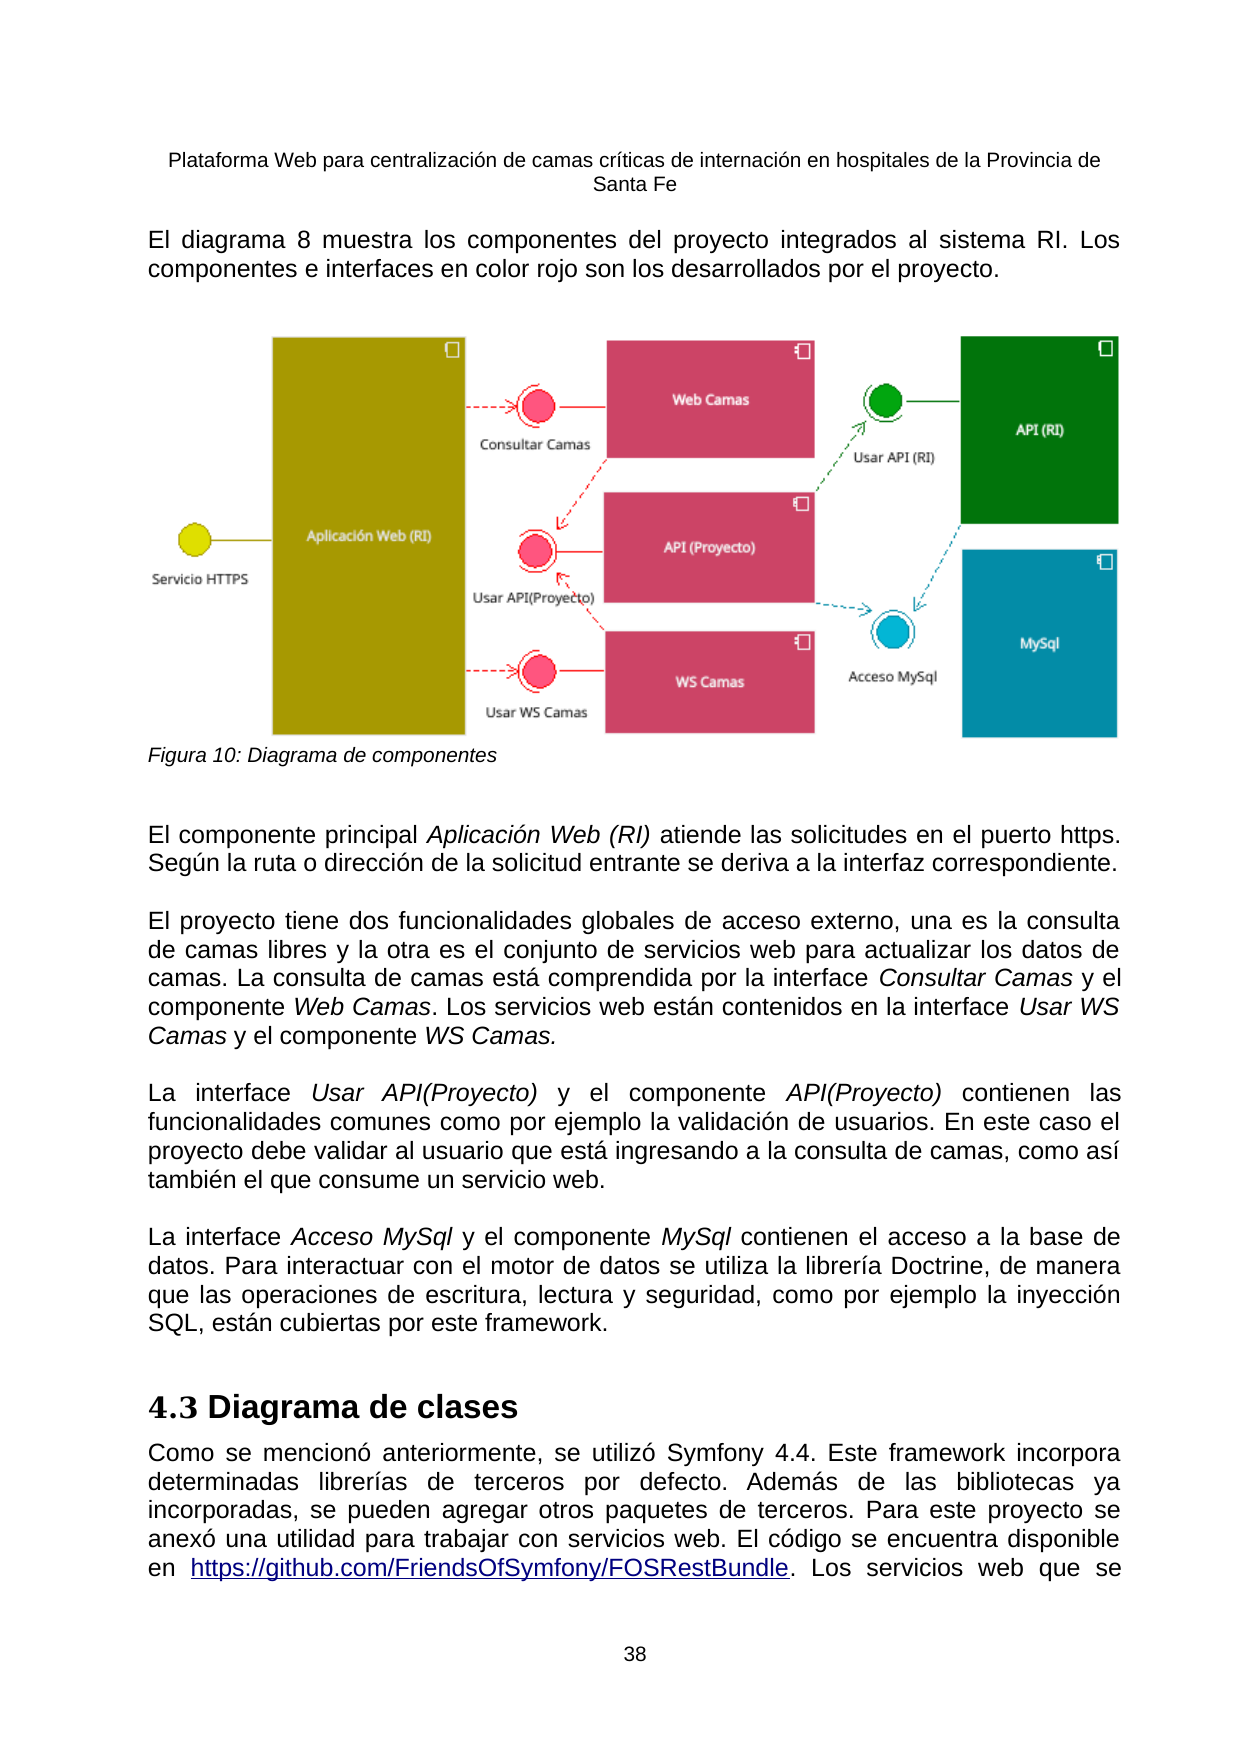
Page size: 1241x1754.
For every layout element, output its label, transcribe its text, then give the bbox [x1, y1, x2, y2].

text La interface Usar API(Proyecto) y el componente API(Proyecto) contienen las funcionalidades comunes como por ejemplo la validación de usuarios. En este caso el proyecto debe validar al usuario que está ingresando a la consulta de camas, como así también el que consume un servicio web. [148, 1078, 1122, 1193]
subtitle 4.3 Diagrama de clases [148, 1387, 1122, 1425]
text El componente principal Aplicación Web (RI) atiende las solicitudes en el puerto https. Según la ruta o dirección de la solicitud entrante se deriva a la interfaz correspondiente. [148, 820, 1122, 877]
text Figura 10: Diagrama de componentes [148, 739, 1122, 767]
text El diagrama 8 muestra los componentes del proyecto integrados al sistema RI. Los componentes e interfaces en color rojo son los desarrollados por el proyecto. [148, 225, 1122, 282]
picture [147, 335, 1123, 739]
text Como se mencionó anteriormente, se utilizó Symfony 4.4. Este framework incorpora determinadas librerías de terceros por defecto. Además de las bibliotecas ya incorporadas, se pueden agregar otros paquetes de terceros. Para este proyecto se anexó una utilidad para trabajar con servicios web. El código se encuentra disponible en https://github.com/FriendsOfSymfony/FOSRestBundle. Los servicios web que se [148, 1438, 1122, 1581]
text La interface Acceso MySql y el componente MySql contienen el acceso a la base de datos. Para interactuar con el motor de datos se utiliza la librería Doctrine, de manera que las operaciones de escritura, lectura y seguridad, como por ejemplo la inyección SQL, están cubiertas por este framework. [148, 1222, 1122, 1337]
text El proyecto tiene dos funcionalidades globales de acceso externo, una es la consulta de camas libres y la otra es el conjunto de servicios web para actualizar los datos de camas. La consulta de camas está comprendida por la interface Consultar Camas y el componente Web Camas. Los servicios web están contenidos en la interface Usar WS Camas y el componente WS Camas. [148, 906, 1122, 1050]
